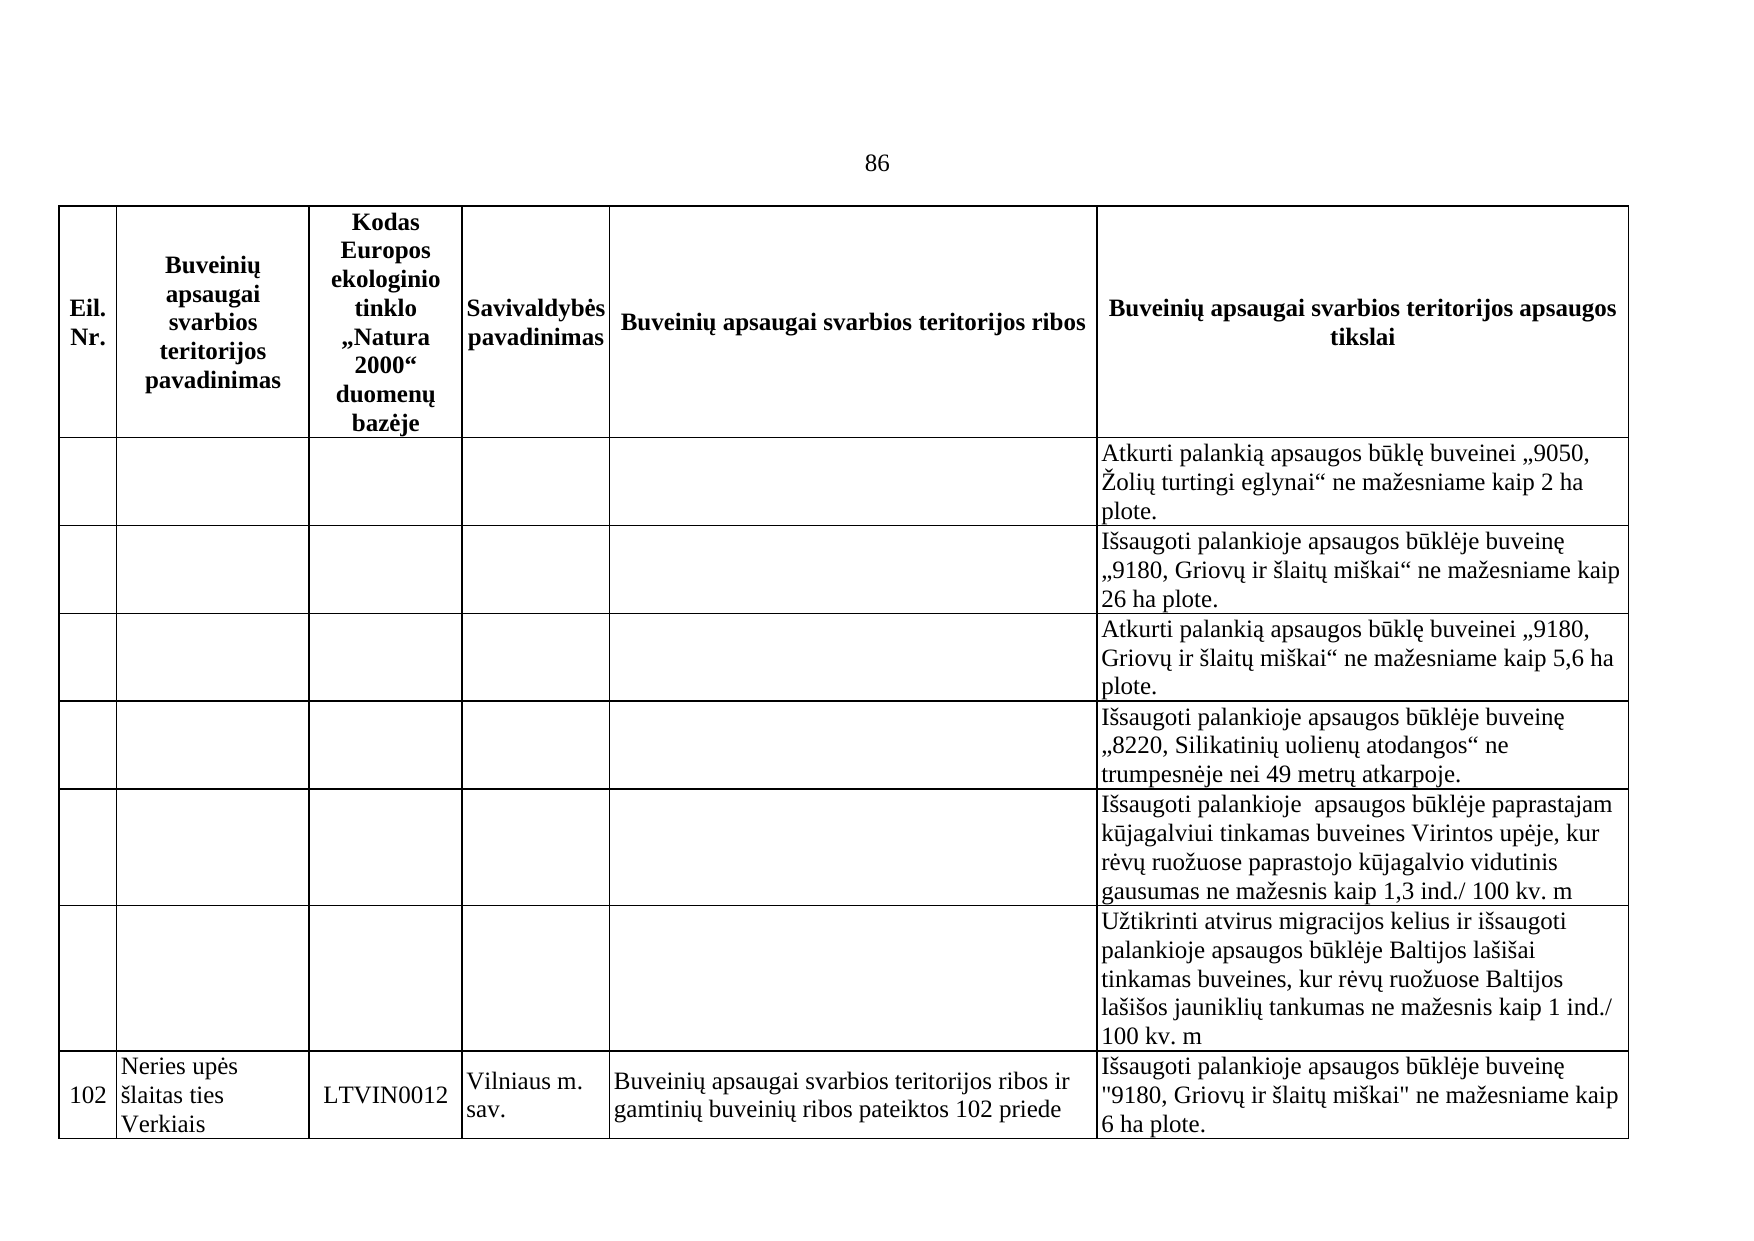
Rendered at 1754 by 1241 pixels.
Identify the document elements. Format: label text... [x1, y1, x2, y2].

table_cell [610, 906, 1096, 1050]
table_cell [117, 790, 308, 904]
table_cell Išsaugoti palankioje apsaugos būklėje buveinę "9180, Griovų ir šlaitų miškai" ne mažesniame kaip 6 ha plote. [1098, 1052, 1628, 1138]
table_cell Išsaugoti palankioje apsaugos būklėje buveinę „9180, Griovų ir šlaitų miškai“ ne mažesniame kaip 26 ha plote. [1098, 526, 1628, 612]
table_cell [60, 702, 116, 788]
table_cell [310, 438, 461, 524]
table_cell [610, 790, 1096, 904]
table_cell [60, 906, 116, 1050]
table_cell [610, 614, 1096, 700]
table_cell [310, 906, 461, 1050]
table_cell Išsaugoti palankioje apsaugos būklėje buveinę „8220, Silikatinių uolienų atodangos“ ne trumpesnėje nei 49 metrų atkarpoje. [1098, 702, 1628, 788]
table_cell [463, 526, 609, 612]
table_cell Užtikrinti atvirus migracijos kelius ir išsaugoti palankioje apsaugos būklėje Baltijos lašišai tinkamas buveines, kur rėvų ruožuose Baltijos lašišos jauniklių tankumas ne mažesnis kaip 1 ind./ 100 kv. m [1098, 906, 1628, 1050]
table_cell Buveinių apsaugai svarbios teritorijos ribos ir gamtinių buveinių ribos pateiktos 102 priede [610, 1052, 1096, 1138]
table_header Buveinių apsaugai svarbios teritorijos ribos [610, 207, 1096, 437]
table_cell [60, 438, 116, 524]
table_cell [463, 790, 609, 904]
table_cell [117, 438, 308, 524]
table_header Eil. Nr. [60, 207, 116, 437]
table_cell [463, 702, 609, 788]
table_cell [463, 906, 609, 1050]
table_cell [310, 790, 461, 904]
table_cell [310, 702, 461, 788]
table_cell [463, 614, 609, 700]
table_cell [117, 526, 308, 612]
table_cell [310, 526, 461, 612]
table_cell Neries upės šlaitas ties Verkiais [117, 1052, 308, 1138]
table_cell Atkurti palankią apsaugos būklę buveinei „9180, Griovų ir šlaitų miškai“ ne mažesniame kaip 5,6 ha plote. [1098, 614, 1628, 700]
table_header Buveinių apsaugai svarbios teritorijos pavadinimas [117, 207, 308, 437]
table_cell [610, 438, 1096, 524]
table_cell Atkurti palankią apsaugos būklę buveinei „9050, Žolių turtingi eglynai“ ne mažesniame kaip 2 ha plote. [1098, 438, 1628, 524]
table_cell LTVIN0012 [310, 1052, 461, 1138]
table_cell [463, 438, 609, 524]
table_cell [610, 702, 1096, 788]
table_cell [610, 526, 1096, 612]
table_cell [60, 790, 116, 904]
table_header Kodas Europos ekologinio tinklo „Natura 2000“ duomenų bazėje [310, 207, 461, 437]
table_cell Išsaugoti palankioje apsaugos būklėje paprastajam kūjagalviui tinkamas buveines Virintos upėje, kur rėvų ruožuose paprastojo kūjagalvio vidutinis gausumas ne mažesnis kaip 1,3 ind./ 100 kv. m [1098, 790, 1628, 904]
table_cell [310, 614, 461, 700]
table_cell [117, 614, 308, 700]
table_cell [117, 906, 308, 1050]
table_cell [117, 702, 308, 788]
table_cell [60, 614, 116, 700]
table_header Buveinių apsaugai svarbios teritorijos apsaugos tikslai [1098, 207, 1628, 437]
table_cell [60, 526, 116, 612]
table_cell 102 [60, 1052, 116, 1138]
table_cell Vilniaus m. sav. [463, 1052, 609, 1138]
table_header Savivaldybės pavadinimas [463, 207, 609, 437]
